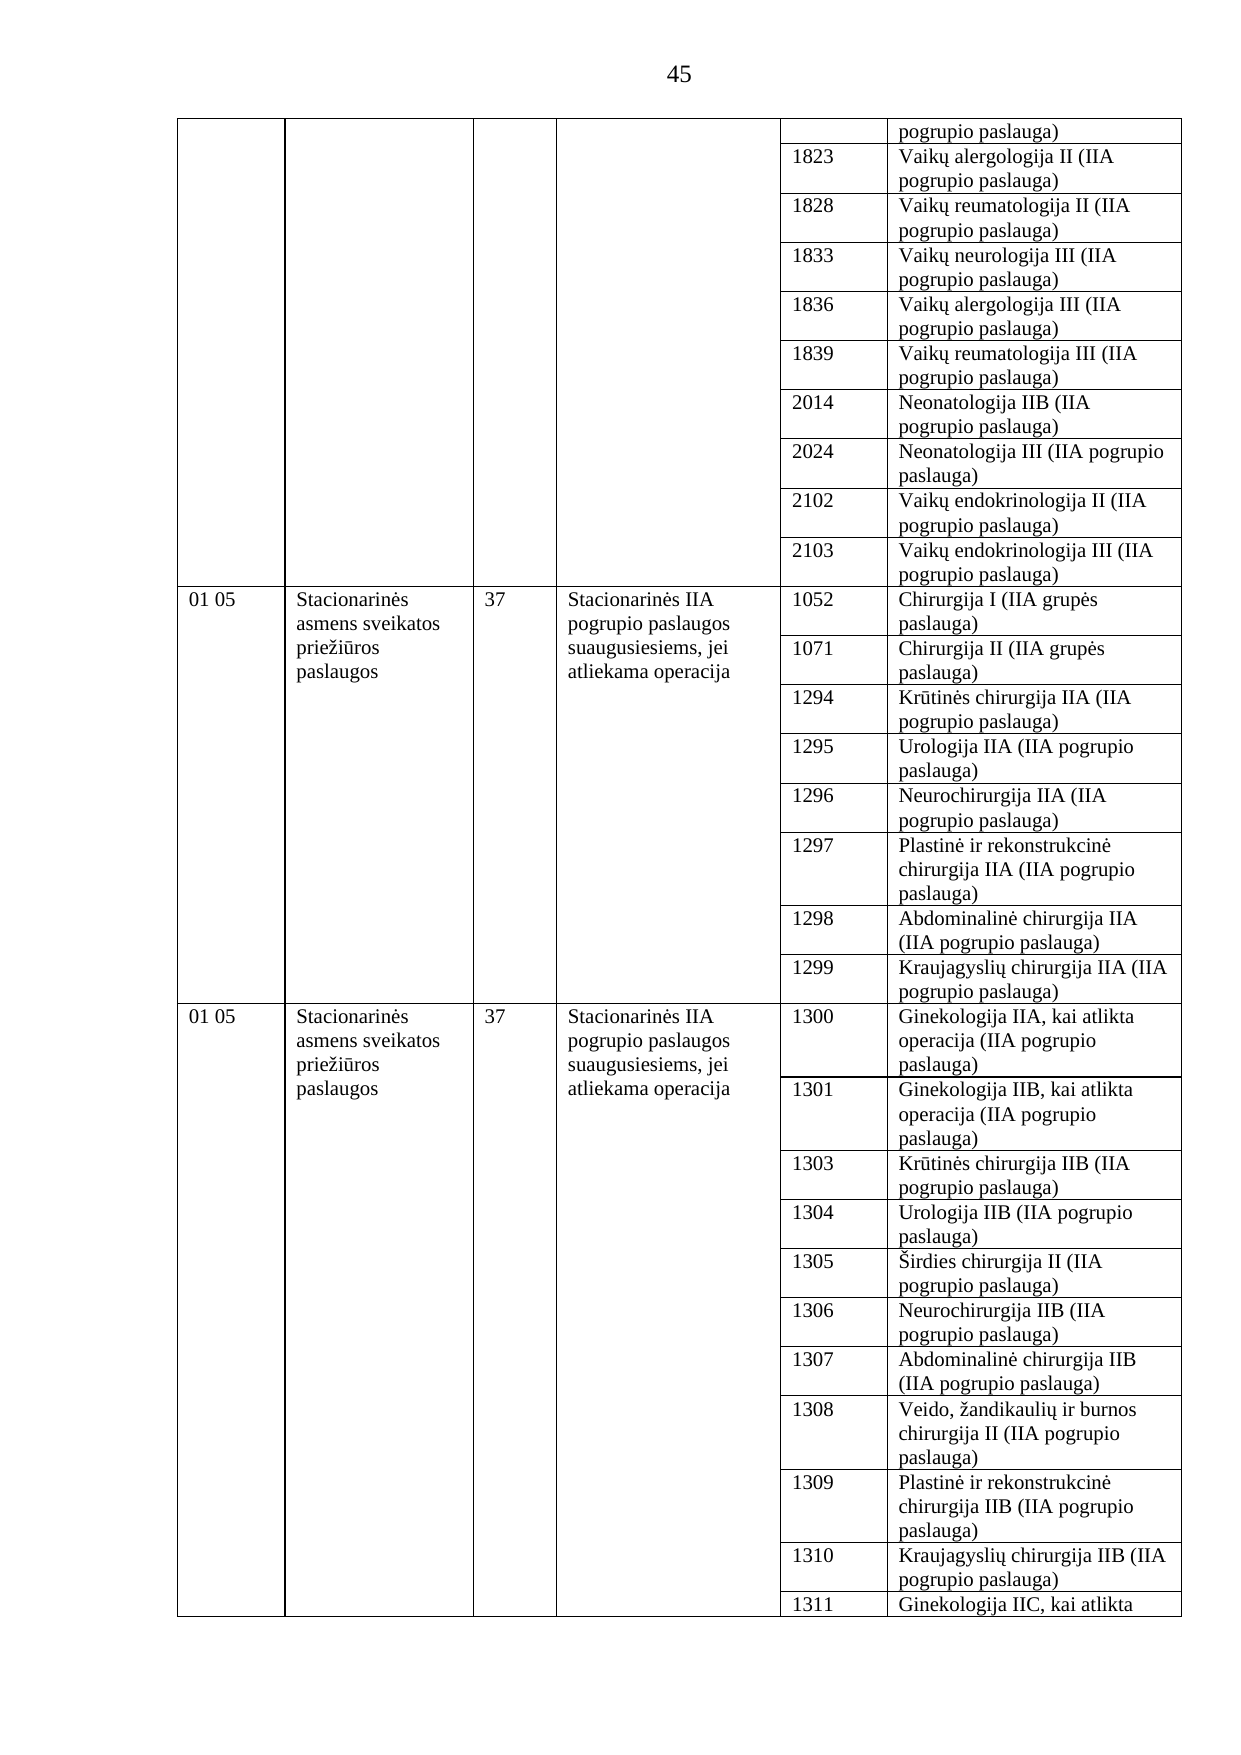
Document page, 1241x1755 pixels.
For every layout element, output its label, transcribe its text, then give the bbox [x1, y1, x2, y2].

table_cell 1296 [781, 784, 887, 832]
table_cell Neonatologija III (IIA pogrupio paslauga) [888, 439, 1181, 487]
table_cell Vaikų alergologija II (IIA pogrupio paslauga) [888, 144, 1181, 192]
table_cell 1823 [781, 144, 887, 192]
table_cell 1052 [781, 587, 887, 635]
table_cell Plastinė ir rekonstrukcinė chirurgija IIB (IIA pogrupio paslauga) [888, 1470, 1181, 1542]
table_cell 1836 [781, 292, 887, 340]
table_cell Vaikų reumatologija II (IIA pogrupio paslauga) [888, 194, 1181, 242]
table_cell 1308 [781, 1396, 887, 1469]
table_cell 1297 [781, 833, 887, 905]
table_cell Stacionarinės IIA pogrupio paslaugos suaugusiesiems, jei atliekama operacija [557, 1004, 780, 1616]
table_cell 1299 [781, 955, 887, 1003]
table_cell [286, 119, 473, 586]
table_cell 01 05 [178, 587, 284, 1003]
table_cell 1833 [781, 243, 887, 291]
table_cell 1310 [781, 1543, 887, 1591]
table_cell 37 [474, 587, 556, 1003]
table_cell [557, 119, 780, 586]
table_cell Krūtinės chirurgija IIB (IIA pogrupio paslauga) [888, 1151, 1181, 1199]
table_cell Ginekologija IIB, kai atlikta operacija (IIA pogrupio paslauga) [888, 1078, 1181, 1149]
table_cell 1295 [781, 734, 887, 782]
table_cell 1294 [781, 685, 887, 733]
table_cell 1311 [781, 1592, 887, 1616]
table_cell Urologija IIA (IIA pogrupio paslauga) [888, 734, 1181, 782]
table_cell Stacionarinės IIA pogrupio paslaugos suaugusiesiems, jei atliekama operacija [557, 587, 780, 1003]
table_cell 1304 [781, 1200, 887, 1248]
table_cell Neurochirurgija IIA (IIA pogrupio paslauga) [888, 784, 1181, 832]
table_cell Vaikų endokrinologija II (IIA pogrupio paslauga) [888, 489, 1181, 537]
table_cell 2102 [781, 489, 887, 537]
table_cell Neonatologija IIB (IIA pogrupio paslauga) [888, 390, 1181, 438]
table_cell 2103 [781, 538, 887, 586]
table_cell Vaikų reumatologija III (IIA pogrupio paslauga) [888, 341, 1181, 389]
table_cell Ginekologija IIC, kai atlikta [888, 1592, 1181, 1616]
table_cell Vaikų neurologija III (IIA pogrupio paslauga) [888, 243, 1181, 291]
table_cell 2024 [781, 439, 887, 487]
table_cell Urologija IIB (IIA pogrupio paslauga) [888, 1200, 1181, 1248]
table_cell 1303 [781, 1151, 887, 1199]
table_cell Neurochirurgija IIB (IIA pogrupio paslauga) [888, 1298, 1181, 1346]
table_cell 1071 [781, 636, 887, 684]
table_cell Kraujagyslių chirurgija IIA (IIA pogrupio paslauga) [888, 955, 1181, 1003]
table_cell 1828 [781, 194, 887, 242]
table_cell Širdies chirurgija II (IIA pogrupio paslauga) [888, 1249, 1181, 1297]
table_cell Krūtinės chirurgija IIA (IIA pogrupio paslauga) [888, 685, 1181, 733]
table_cell 1306 [781, 1298, 887, 1346]
table_cell Chirurgija I (IIA grupės paslauga) [888, 587, 1181, 635]
table_cell [178, 119, 284, 586]
table_cell 01 05 [178, 1004, 284, 1616]
table_cell 37 [474, 1004, 556, 1616]
table_cell Vaikų alergologija III (IIA pogrupio paslauga) [888, 292, 1181, 340]
table_cell Stacionarinės asmens sveikatos priežiūros paslaugos [286, 1004, 473, 1616]
table_cell [781, 119, 887, 143]
table_cell Chirurgija II (IIA grupės paslauga) [888, 636, 1181, 684]
table_cell Abdominalinė chirurgija IIA (IIA pogrupio paslauga) [888, 906, 1181, 954]
table_cell 2014 [781, 390, 887, 438]
table_cell pogrupio paslauga) [888, 119, 1181, 143]
table_cell Abdominalinė chirurgija IIB (IIA pogrupio paslauga) [888, 1347, 1181, 1395]
table_cell 1298 [781, 906, 887, 954]
table_cell [474, 119, 556, 586]
table_cell Veido, žandikaulių ir burnos chirurgija II (IIA pogrupio paslauga) [888, 1396, 1181, 1469]
table_cell 1300 [781, 1004, 887, 1076]
table_cell 1309 [781, 1470, 887, 1542]
table_cell 1839 [781, 341, 887, 389]
table_cell Vaikų endokrinologija III (IIA pogrupio paslauga) [888, 538, 1181, 586]
table_cell 1305 [781, 1249, 887, 1297]
table_cell 1301 [781, 1078, 887, 1149]
table_cell Stacionarinės asmens sveikatos priežiūros paslaugos [286, 587, 473, 1003]
table_cell Ginekologija IIA, kai atlikta operacija (IIA pogrupio paslauga) [888, 1004, 1181, 1076]
table_cell Kraujagyslių chirurgija IIB (IIA pogrupio paslauga) [888, 1543, 1181, 1591]
table_cell 1307 [781, 1347, 887, 1395]
table_cell Plastinė ir rekonstrukcinė chirurgija IIA (IIA pogrupio paslauga) [888, 833, 1181, 905]
